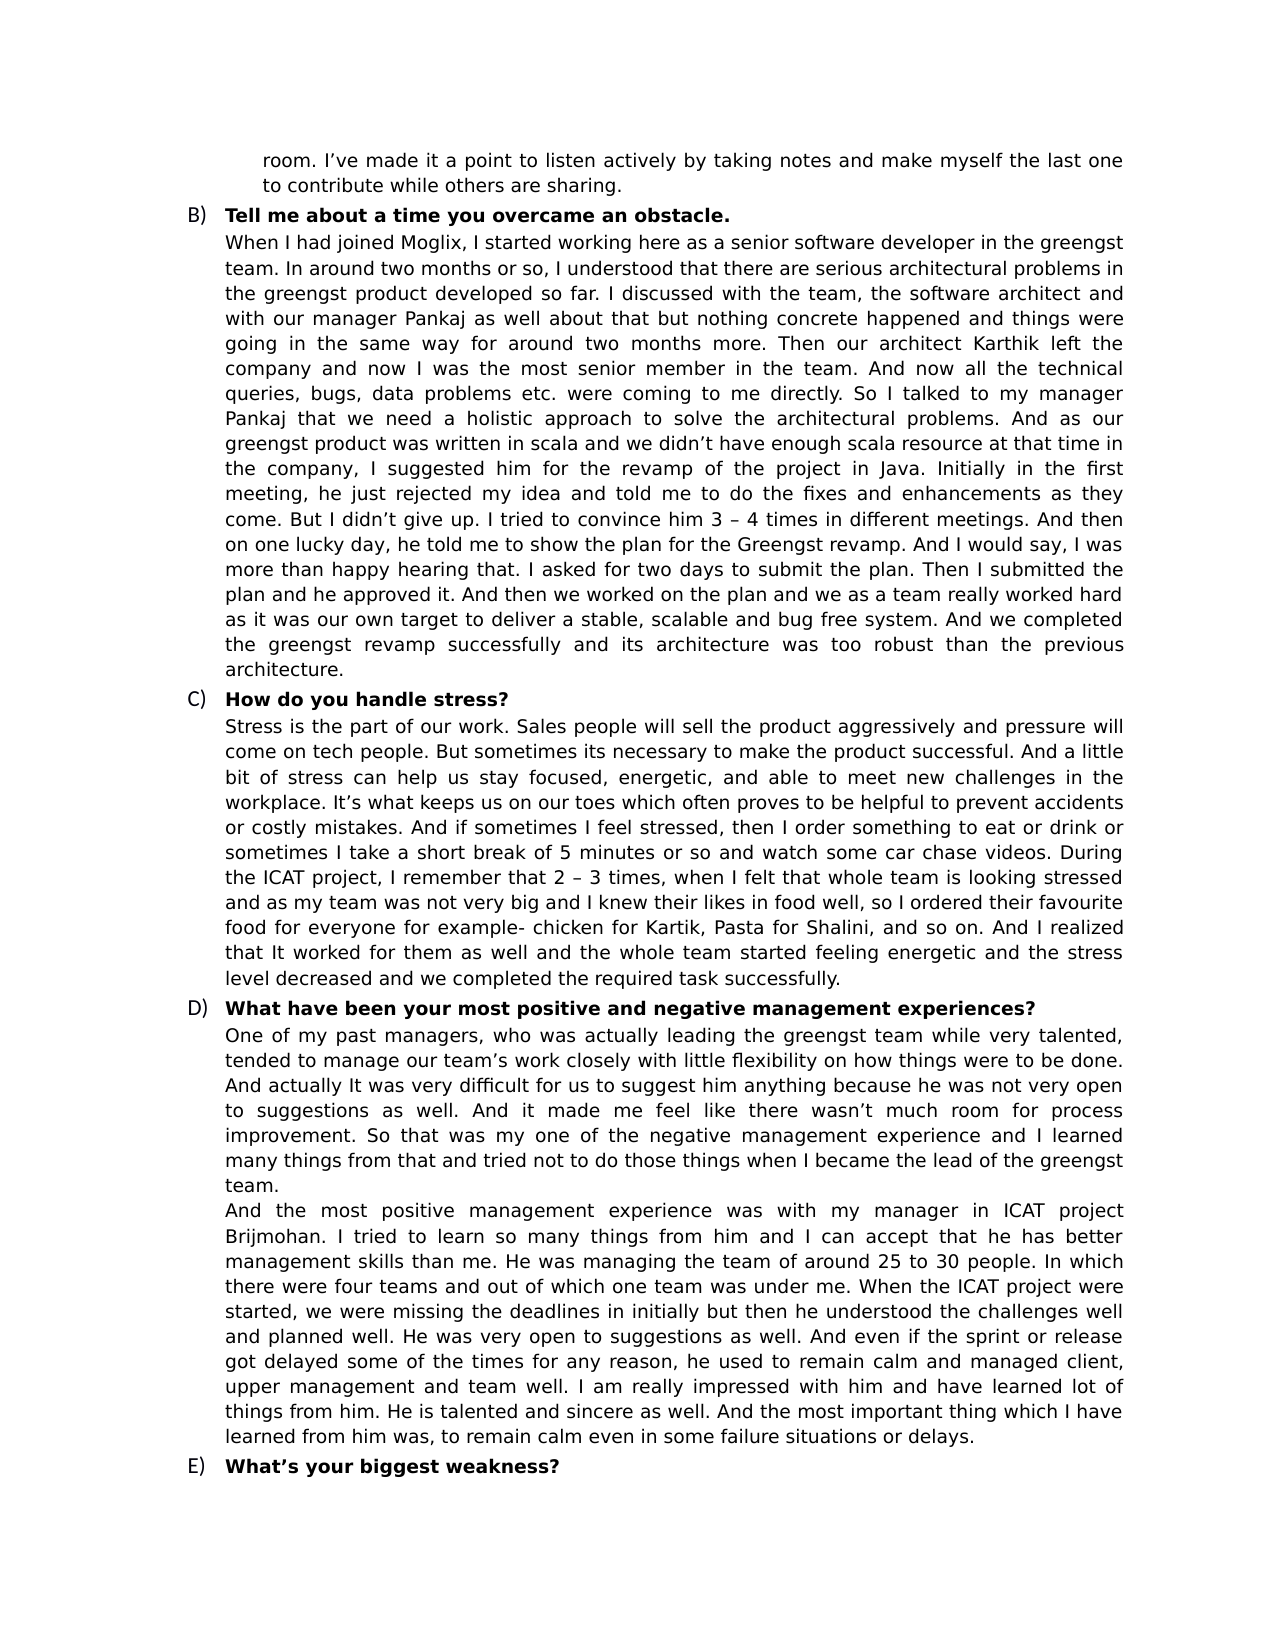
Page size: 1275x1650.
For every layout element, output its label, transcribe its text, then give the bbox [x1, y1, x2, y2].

list One of my past managers, who was actually leading the greengst team while very talented, tended to manage our team’s work closely with little flexibility on how things were to be done. And actually It was very difficult for us to suggest him anything because he was not very open to suggestions as well. And it made me feel like there wasn’t much room for process improvement. So that was my one of the negative management experience and I learned many things from that and tried not to do those things when I became the lead of the greengst team. [187, 1025, 1125, 1197]
list Stress is the part of our work. Sales people will sell the product aggressively and pressure will come on tech people. But sometimes its necessary to make the product successful. And a little bit of stress can help us stay focused, energetic, and able to meet new challenges in the workplace. It’s what keeps us on our toes which often proves to be helpful to prevent accidents or costly mistakes. And if sometimes I feel stressed, then I order something to eat or drink or sometimes I take a short break of 5 minutes or so and watch some car chase videos. During the ICAT project, I remember that 2 – 3 times, when I felt that whole team is looking stressed and as my team was not very big and I knew their likes in food well, so I ordered their favourite food for everyone for example- chicken for Kartik, Pasta for Shalini, and so on. And I realized that It worked for them as well and the whole team started feeling energetic and the stress level decreased and we completed the required task successfully. [187, 716, 1125, 989]
list And the most positive management experience was with my manager in ICAT project Brijmohan. I tried to learn so many things from him and I can accept that he has better management skills than me. He was managing the team of around 25 to 30 people. In which there were four teams and out of which one team was under me. When the ICAT project were started, we were missing the deadlines in initially but then he understood the challenges well and planned well. He was very open to suggestions as well. And even if the sprint or release got delayed some of the times for any reason, he used to remain calm and managed client, upper management and team well. I am really impressed with him and have learned lot of things from him. He is talented and sincere as well. And the most important thing which I have learned from him was, to remain calm even in some failure situations or delays. [187, 1201, 1125, 1448]
list What have been your most positive and negative management experiences? [187, 993, 1125, 1021]
list Tell me about a time you overcame an obstacle. [187, 200, 1125, 228]
list When I had joined Moglix, I started working here as a senior software developer in the greengst team. In around two months or so, I understood that there are serious architectural problems in the greengst product developed so far. I discussed with the team, the software architect and with our manager Pankaj as well about that but nothing concrete happened and things were going in the same way for around two months more. Then our architect Karthik left the company and now I was the most senior member in the team. And now all the technical queries, bugs, data problems etc. were coming to me directly. So I talked to my manager Pankaj that we need a holistic approach to solve the architectural problems. And as our greengst product was written in scala and we didn’t have enough scala resource at that time in the company, I suggested him for the revamp of the project in Java. Initially in the first meeting, he just rejected my idea and told me to do the fixes and enhancements as they come. But I didn’t give up. I tried to convince him 3 – 4 times in different meetings. And then on one lucky day, he told me to show the plan for the Greengst revamp. And I would say, I was more than happy hearing that. I asked for two days to submit the plan. Then I submitted the plan and he approved it. And then we worked on the plan and we as a team really worked hard as it was our own target to deliver a stable, scalable and bug free system. And we completed the greengst revamp successfully and its architecture was too robust than the previous architecture. [187, 232, 1125, 681]
list How do you handle stress? [187, 684, 1125, 712]
list room. I’ve made it a point to listen actively by taking notes and make myself the last one to contribute while others are sharing. [225, 150, 1125, 197]
list What’s your biggest weakness? [187, 1452, 1125, 1479]
